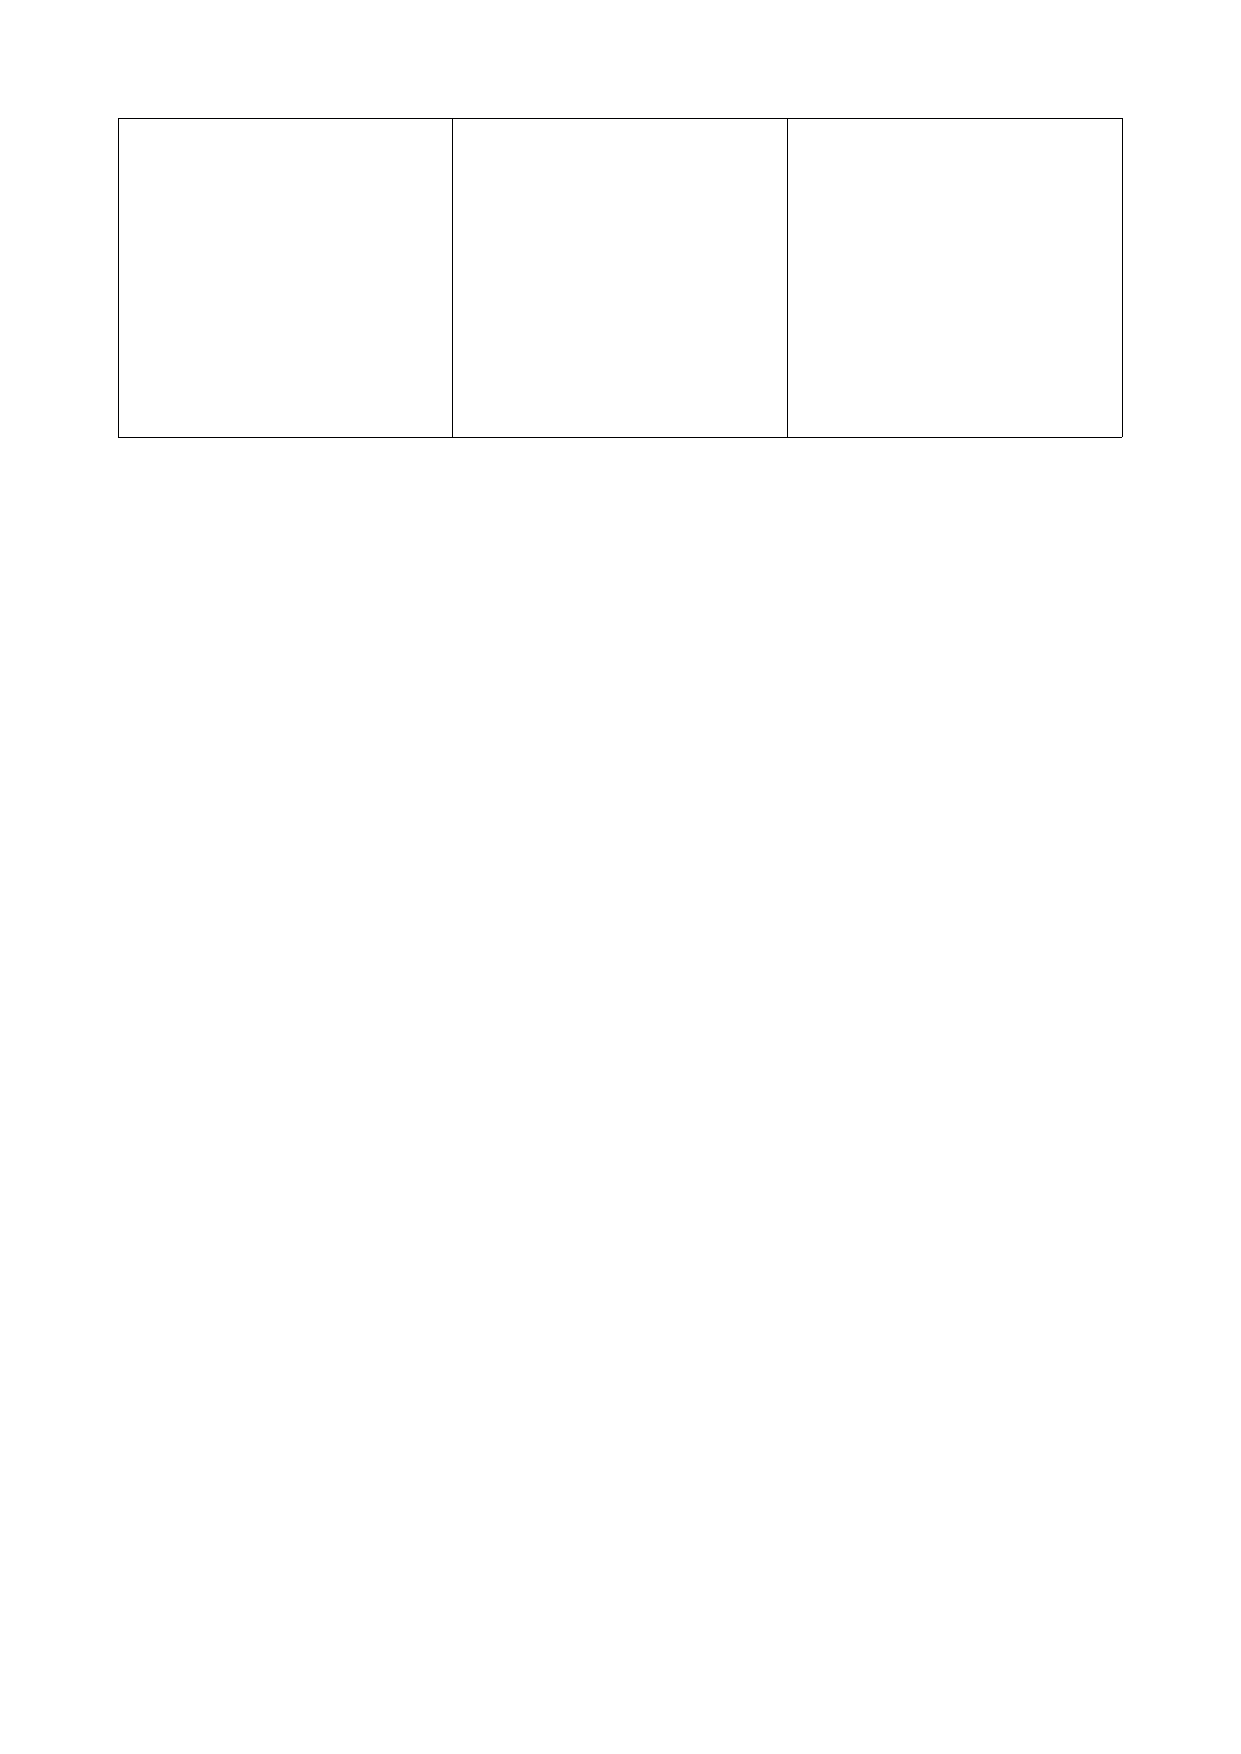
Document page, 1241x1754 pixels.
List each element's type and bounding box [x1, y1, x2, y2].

table_cell [453, 119, 787, 437]
table_cell [119, 119, 452, 437]
table_cell [788, 119, 1122, 437]
